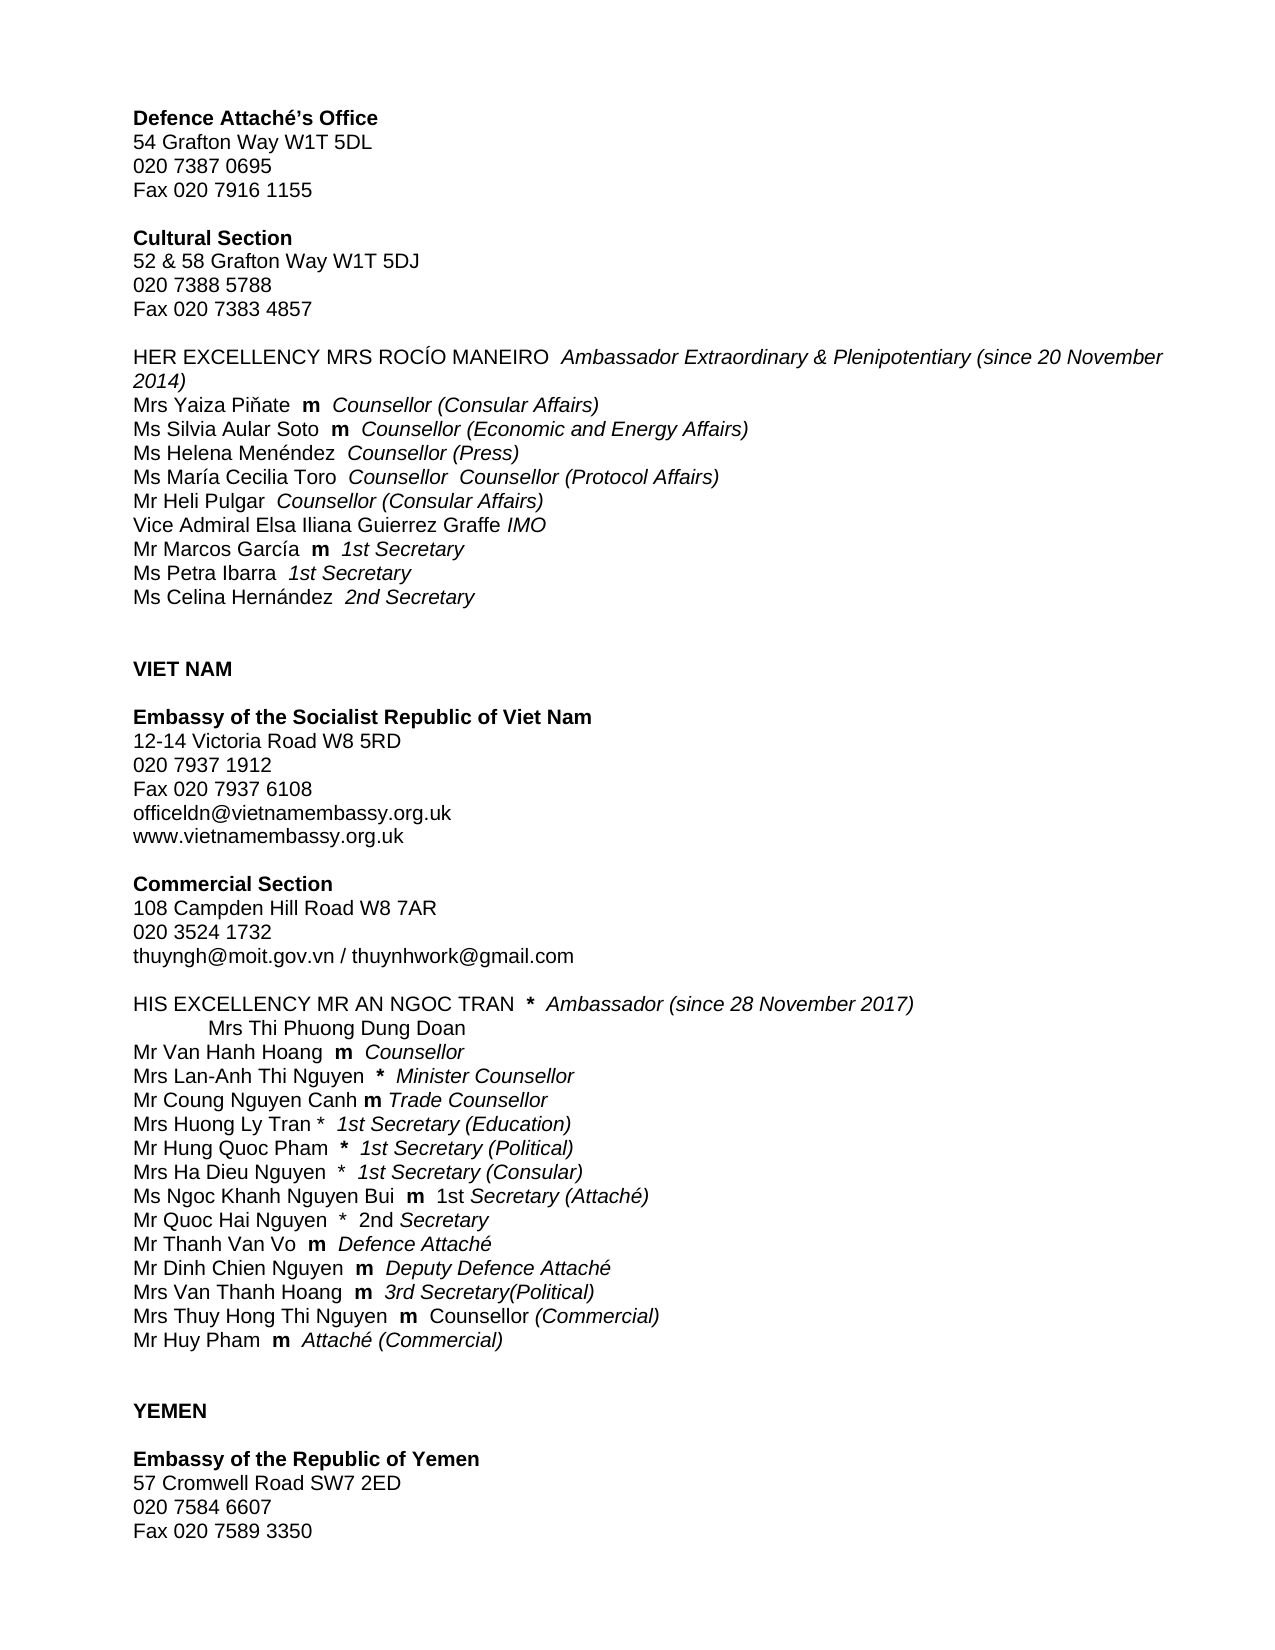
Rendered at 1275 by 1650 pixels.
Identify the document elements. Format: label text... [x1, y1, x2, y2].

text Mr Huy Pham m Attaché (Commercial) [133, 1327, 1181, 1351]
text Mr Hung Quoc Pham * 1st Secretary (Political) [133, 1136, 1181, 1160]
text Mrs Lan-Anh Thi Nguyen * Minister Counsellor [133, 1064, 1181, 1088]
text Mrs Thuy Hong Thi Nguyen m Counsellor (Commercial) [133, 1303, 1181, 1327]
text Defence Attaché’s Office [133, 106, 1181, 129]
text 54 Grafton Way W1T 5DL [133, 129, 1181, 153]
text Mr Van Hanh Hoang m Counsellor [133, 1040, 1181, 1064]
text Ms Celina Hernández 2nd Secretary [133, 585, 1181, 609]
text Embassy of the Republic of Yemen [133, 1447, 1181, 1471]
text Mrs Ha Dieu Nguyen * 1st Secretary (Consular) [133, 1160, 1181, 1184]
text Ms María Cecilia Toro Counsellor Counsellor (Protocol Affairs) [133, 465, 1181, 489]
text Mr Thanh Van Vo m Defence Attaché [133, 1232, 1181, 1256]
text Fax 020 7383 4857 [133, 297, 1181, 321]
text officeldn@vietnamembassy.org.uk [133, 800, 1181, 824]
text Mr Marcos García m 1st Secretary [133, 537, 1181, 561]
text Cultural Section [133, 225, 1181, 249]
text Ms Helena Menéndez Counsellor (Press) [133, 441, 1181, 465]
text Mr Quoc Hai Nguyen * 2nd Secretary [133, 1208, 1181, 1232]
text YEMEN [133, 1399, 1181, 1423]
text Mrs Yaiza Piňate m Counsellor (Consular Affairs) [133, 393, 1181, 417]
text Ms Petra Ibarra 1st Secretary [133, 561, 1181, 585]
text Mrs Huong Ly Tran * 1st Secretary (Education) [133, 1112, 1181, 1136]
text 020 7388 5788 [133, 273, 1181, 297]
text HER EXCELLENCY MRS ROCÍO MANEIRO Ambassador Extraordinary & Plenipotentiary (since 20 November 2014) [133, 345, 1181, 393]
text Ms Silvia Aular Soto m Counsellor (Economic and Energy Affairs) [133, 417, 1181, 441]
text thuyngh@moit.gov.vn / thuynhwork@gmail.com [133, 944, 1181, 968]
text Fax 020 7916 1155 [133, 177, 1181, 201]
text 020 3524 1732 [133, 920, 1181, 944]
text Embassy of the Socialist Republic of Viet Nam [133, 704, 1181, 728]
text 020 7387 0695 [133, 153, 1181, 177]
text VIET NAM [133, 657, 1181, 681]
text 020 7584 6607 [133, 1495, 1181, 1519]
text 57 Cromwell Road SW7 2ED [133, 1471, 1181, 1495]
text Commercial Section [133, 872, 1181, 896]
text Mr Coung Nguyen Canh m Trade Counsellor [133, 1088, 1181, 1112]
text 12-14 Victoria Road W8 5RD [133, 728, 1181, 752]
text HIS EXCELLENCY MR AN NGOC TRAN * Ambassador (since 28 November 2017) [133, 992, 1181, 1016]
text 52 & 58 Grafton Way W1T 5DJ [133, 249, 1181, 273]
text Mr Heli Pulgar Counsellor (Consular Affairs) [133, 489, 1181, 513]
text Fax 020 7937 6108 [133, 776, 1181, 800]
text Fax 020 7589 3350 [133, 1519, 1181, 1543]
text Ms Ngoc Khanh Nguyen Bui m 1st Secretary (Attaché) [133, 1184, 1181, 1208]
text Mrs Thi Phuong Dung Doan [133, 1016, 1181, 1040]
text Mrs Van Thanh Hoang m 3rd Secretary(Political) [133, 1279, 1181, 1303]
text Mr Dinh Chien Nguyen m Deputy Defence Attaché [133, 1256, 1181, 1279]
text www.vietnamembassy.org.uk [133, 824, 1181, 848]
text Vice Admiral Elsa Iliana Guierrez Graffe IMO [133, 513, 1181, 537]
text 020 7937 1912 [133, 752, 1181, 776]
text 108 Campden Hill Road W8 7AR [133, 896, 1181, 920]
